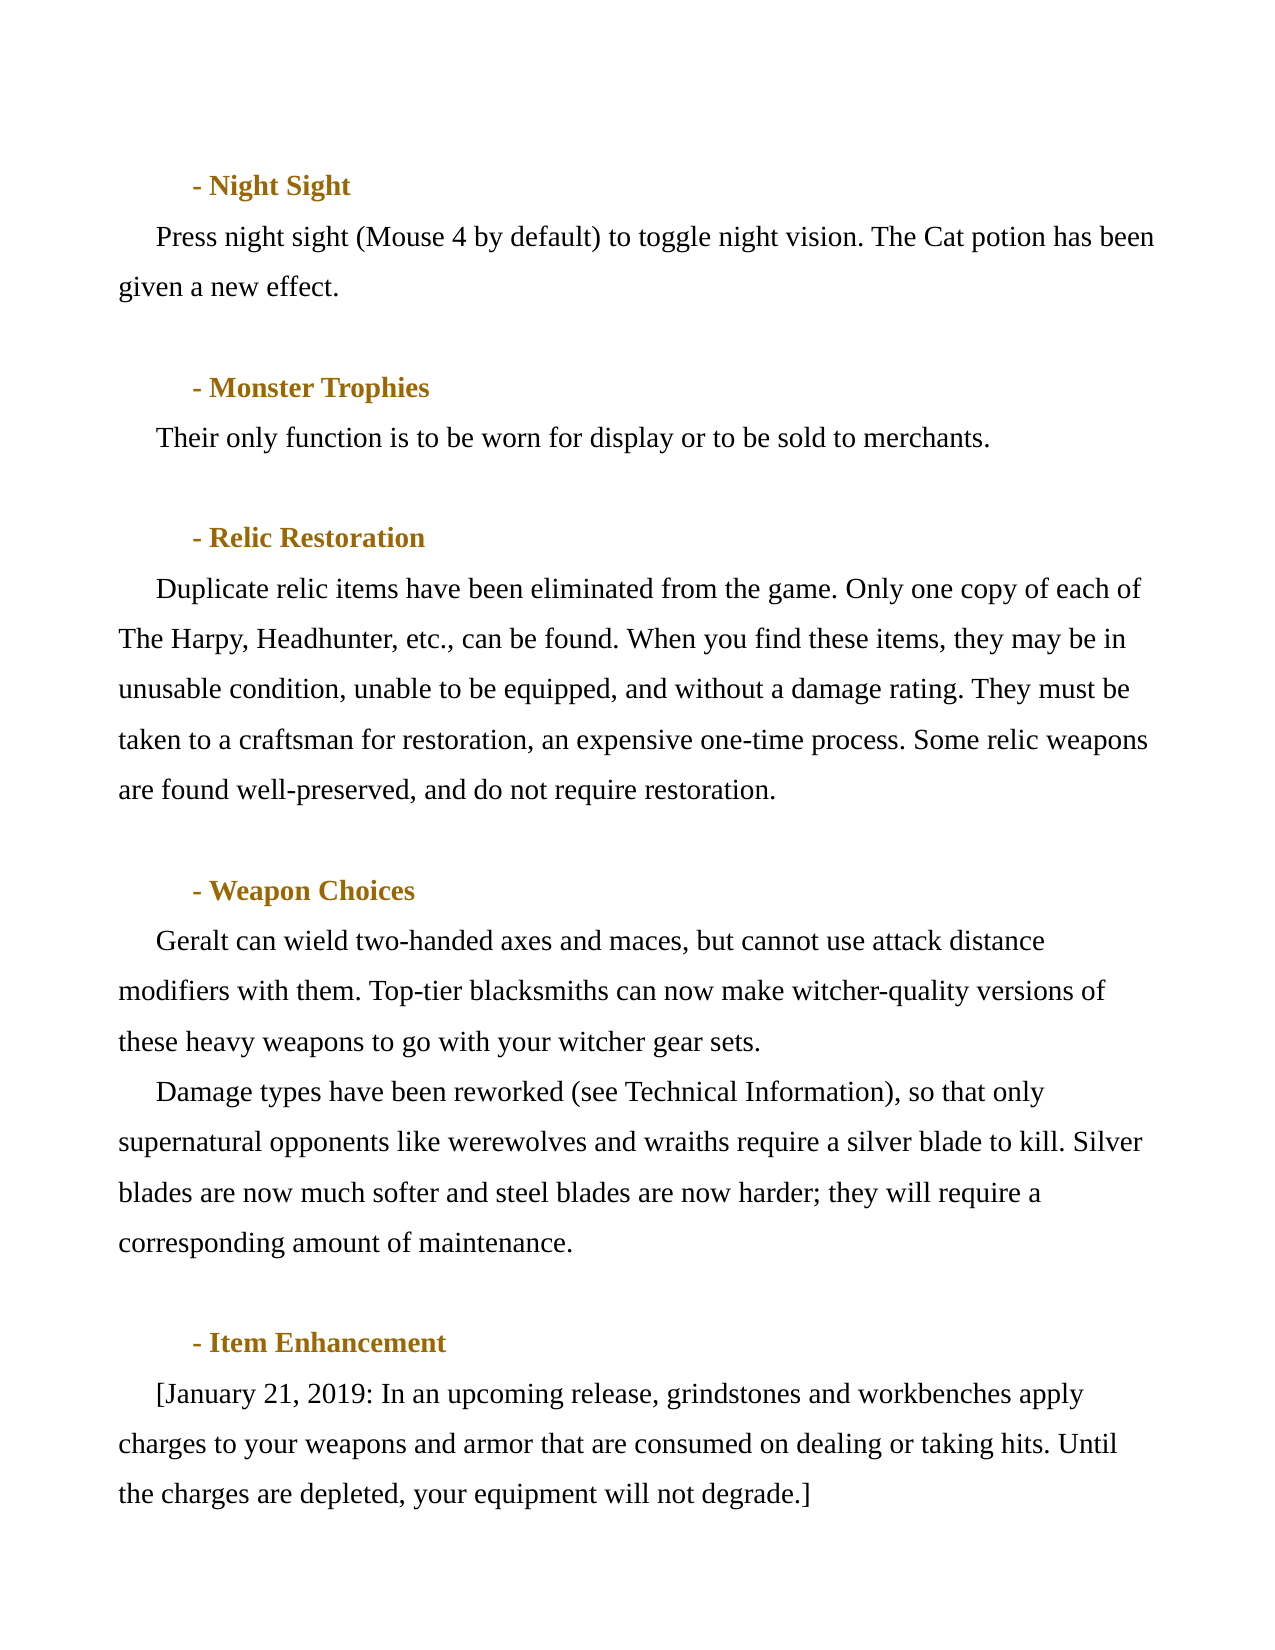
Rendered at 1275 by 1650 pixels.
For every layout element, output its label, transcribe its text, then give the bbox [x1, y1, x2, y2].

text Press night sight (Mouse 4 by default) to toggle night vision. The Cat potion has been given a new effect. [118, 219, 1157, 303]
text - Item Enhancement [118, 1326, 1157, 1359]
text Duplicate relic items have been eliminated from the game. Only one copy of each of The Harpy, Headhunter, etc., can be found. When you find these items, they may be in unusable condition, unable to be equipped, and without a damage rating. They must be taken to a craftsman for restoration, an expensive one-time process. Some relic weapons are found well-preserved, and do not require restoration. [118, 571, 1157, 806]
text - Night Sight [118, 168, 1157, 202]
text Their only function is to be worn for display or to be sold to merchants. [118, 420, 1157, 453]
text [January 21, 2019: In an upcoming release, grindstones and workbenches apply charges to your weapons and armor that are consumed on dealing or taking hits. Until the charges are depleted, your equipment will not degrade.] [118, 1376, 1157, 1510]
text Geralt can wield two-handed axes and maces, but cannot use attack distance modifiers with them. Top-tier blacksmiths can now make witcher-quality versions of these heavy weapons to go with your witcher gear sets. [118, 923, 1157, 1057]
text - Relic Restoration [118, 521, 1157, 554]
text Damage types have been reworked (see Technical Information), so that only supernatural opponents like werewolves and wraiths require a silver blade to kill. Silver blades are now much softer and steel blades are now harder; they will require a corresponding amount of maintenance. [118, 1074, 1157, 1258]
text - Monster Trophies [118, 370, 1157, 403]
text - Weapon Choices [118, 873, 1157, 906]
